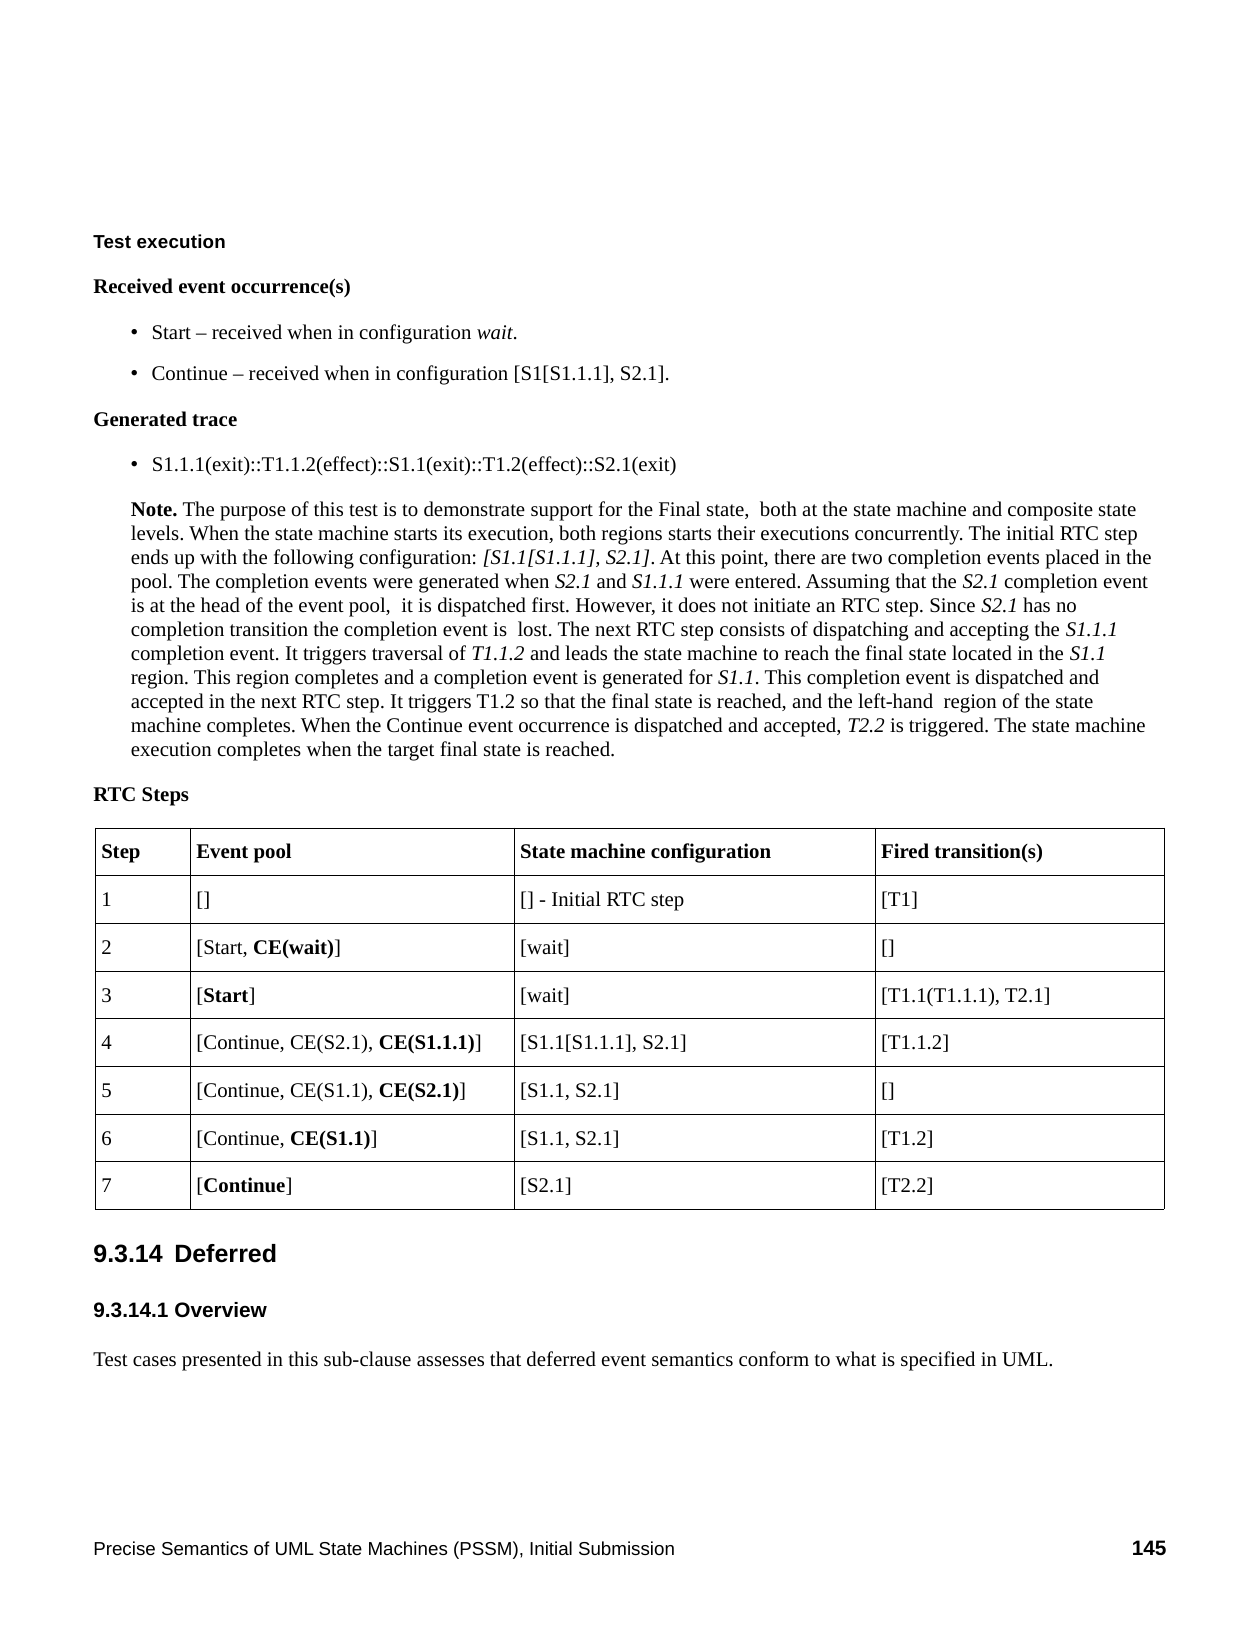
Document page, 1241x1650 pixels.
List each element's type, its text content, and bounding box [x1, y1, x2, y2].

text Received event occurrence(s) [93, 274, 1164, 298]
list Start – received when in configuration wait. [131, 319, 1164, 344]
text RTC Steps [93, 782, 1164, 806]
table_cell 6 [96, 1115, 190, 1161]
table_cell [S1.1, S2.1] [515, 1115, 875, 1161]
text Generated trace [93, 406, 1164, 431]
table_cell [] - Initial RTC step [515, 876, 875, 923]
text Note. The purpose of this test is to demonstrate support for the Final state, both at the state machine and composite state levels. When the state machine starts its execution, both regions starts their executions concurrently. The initial RTC step ends up with the following configuration: [S1.1[S1.1.1], S2.1]. At this point, there are two completion events placed in the pool. The completion events were generated when S2.1 and S1.1.1 were entered. Assuming that the S2.1 completion event is at the head of the event pool, it is dispatched first. However, it does not initiate an RTC step. Since S2.1 has no completion transition the completion event is lost. The next RTC step consists of dispatching and accepting the S1.1.1 completion event. It triggers traversal of T1.1.2 and leads the state machine to reach the final state located in the S1.1 region. This region completes and a completion event is generated for S1.1. This completion event is dispatched and accepted in the next RTC step. It triggers T1.2 so that the final state is reached, and the left-hand region of the state machine completes. When the Continue event occurrence is dispatched and accepted, T2.2 is triggered. The state machine execution completes when the target final state is reached. [131, 497, 1164, 761]
table_cell [S2.1] [515, 1162, 875, 1209]
table_cell 4 [96, 1019, 190, 1066]
table_cell [] [876, 924, 1164, 971]
table_header Fired transition(s) [876, 829, 1164, 875]
table_cell [S1.1[S1.1.1], S2.1] [515, 1019, 875, 1066]
subtitle Overview [93, 1297, 1164, 1322]
table_cell 5 [96, 1067, 190, 1114]
table_cell 7 [96, 1162, 190, 1209]
list S1.1.1(exit)::T1.1.2(effect)::S1.1(exit)::T1.2(effect)::S2.1(exit) [131, 452, 1164, 476]
table_cell [T1.1.2] [876, 1019, 1164, 1066]
table_cell [T1.1(T1.1.1), T2.1] [876, 972, 1164, 1018]
table_cell [wait] [515, 924, 875, 971]
table_cell [wait] [515, 972, 875, 1018]
table_cell [] [191, 876, 514, 923]
subtitle Test execution [93, 231, 1164, 253]
table_cell [Continue, CE(S2.1), CE(S1.1.1)] [191, 1019, 514, 1066]
table_cell [] [876, 1067, 1164, 1114]
table_header State machine configuration [515, 829, 875, 875]
table_cell [T1.2] [876, 1115, 1164, 1161]
table_cell [Continue, CE(S1.1), CE(S2.1)] [191, 1067, 514, 1114]
table_cell [T1] [876, 876, 1164, 923]
table_cell [Start, CE(wait)] [191, 924, 514, 971]
table_cell 1 [96, 876, 190, 923]
table_header Step [96, 829, 190, 875]
table_header Event pool [191, 829, 514, 875]
table_cell 3 [96, 972, 190, 1018]
table_cell [Start] [191, 972, 514, 1018]
list Continue – received when in configuration [S1[S1.1.1], S2.1]. [131, 360, 1164, 385]
subtitle Deferred [93, 1238, 1164, 1268]
table_cell 2 [96, 924, 190, 971]
table_cell [Continue, CE(S1.1)] [191, 1115, 514, 1161]
text Test cases presented in this sub-clause assesses that deferred event semantics conform to what is specified in UML. [93, 1347, 1164, 1371]
table_cell [Continue] [191, 1162, 514, 1209]
table_cell [T2.2] [876, 1162, 1164, 1209]
table_cell [S1.1, S2.1] [515, 1067, 875, 1114]
